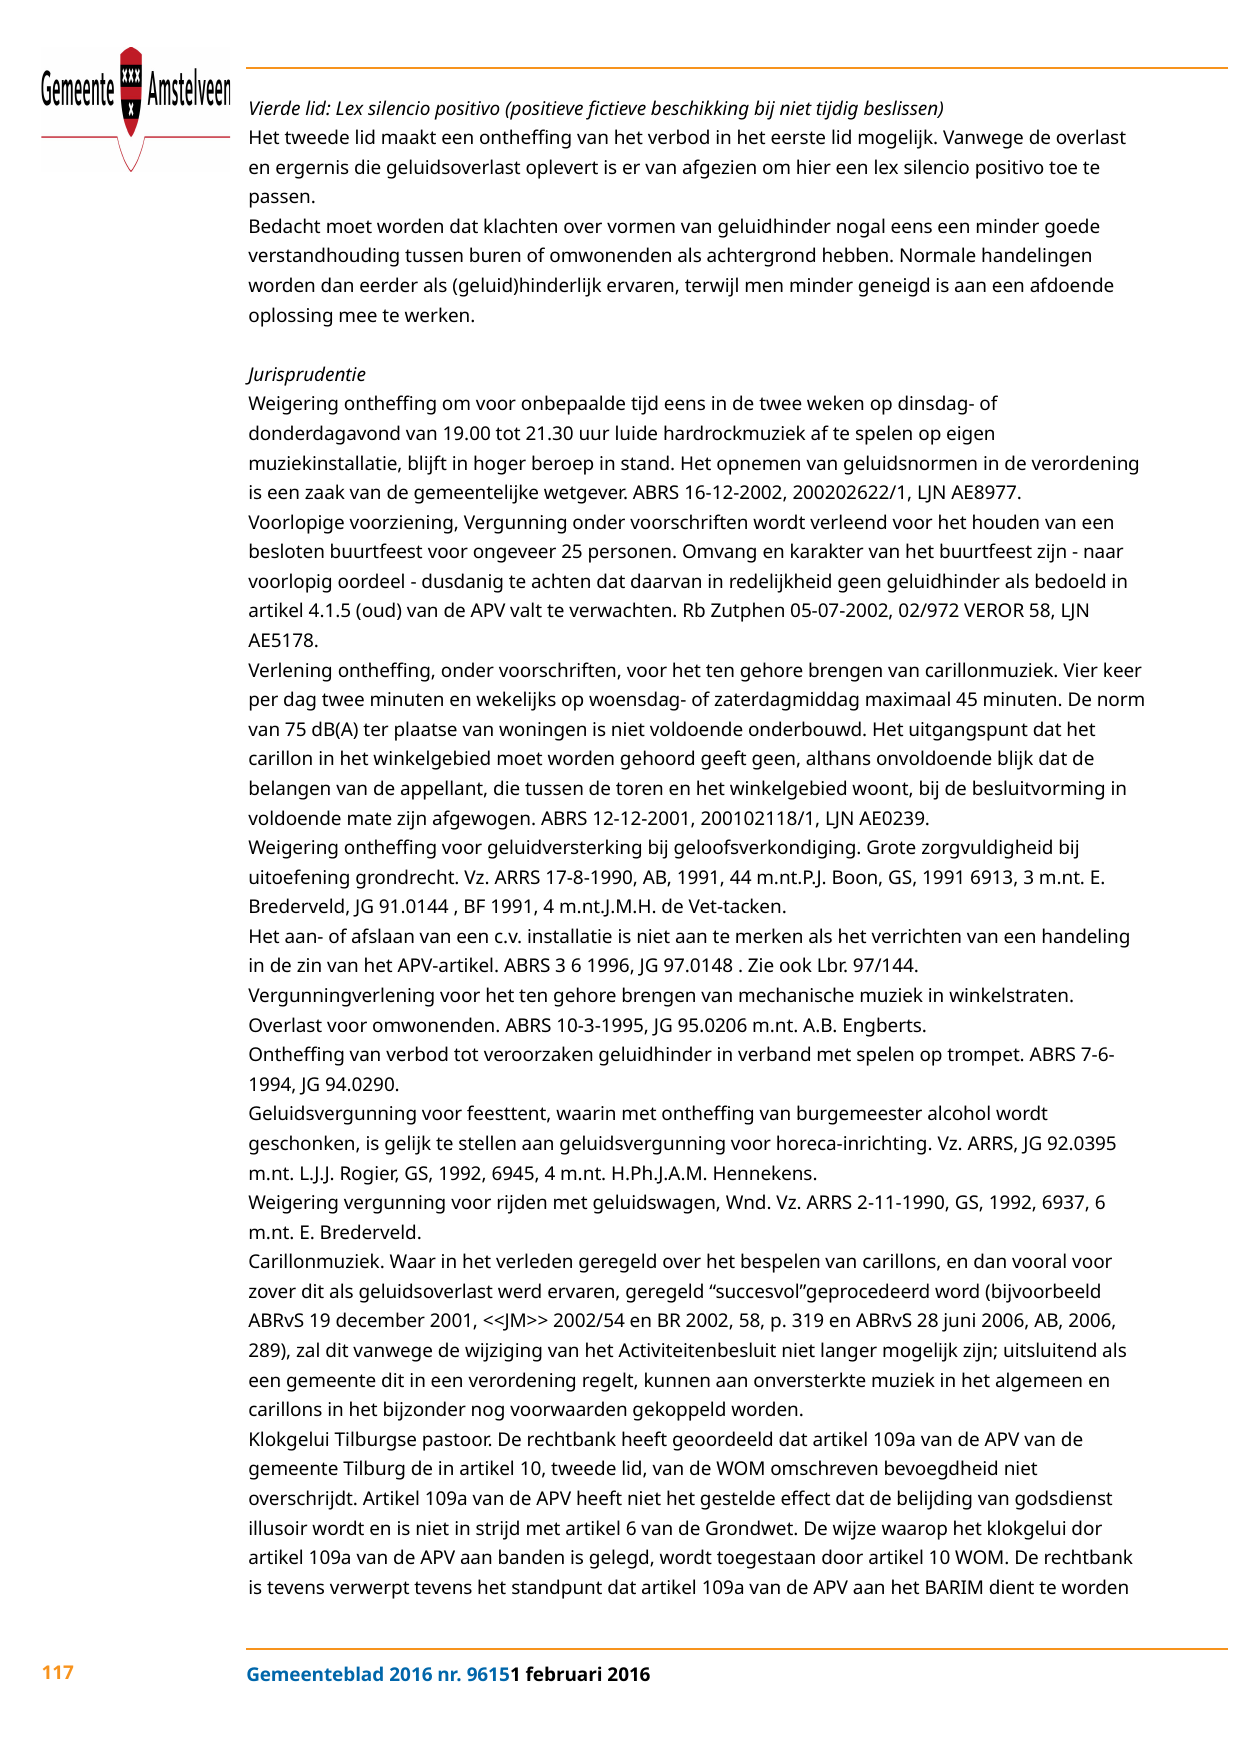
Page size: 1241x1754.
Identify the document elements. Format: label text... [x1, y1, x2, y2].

text Weigering ontheffing om voor onbepaalde tijd eens in de twee weken op dinsdag- of donderdagavond van 19.00 tot 21.30 uur luide hardrockmuziek af te spelen op eigen muziekinstallatie, blijft in hoger beroep in stand. Het opnemen van geluidsnormen in de verordening is een zaak van de gemeentelijke wetgever. ABRS 16-12-2002, 200202622/1, LJN AE8977. [248, 391, 1152, 505]
text Jurisprudentie [248, 361, 1152, 387]
text Carillonmuziek. Waar in het verleden geregeld over het bespelen van carillons, en dan vooral voor zover dit als geluidsoverlast werd ervaren, geregeld “succesvol”geprocedeerd word (bijvoorbeeld ABRvS 19 december 2001, <<JM>> 2002/54 en BR 2002, 58, p. 319 en ABRvS 28 juni 2006, AB, 2006, 289), zal dit vanwege de wijziging van het Activiteitenbesluit niet langer mogelijk zijn; uitsluitend als een gemeente dit in een verordening regelt, kunnen aan onversterkte muziek in het algemeen en carillons in het bijzonder nog voorwaarden gekoppeld worden. [248, 1248, 1152, 1422]
text Het aan- of afslaan van een c.v. installatie is niet aan te merken als het verrichten van een handeling in de zin van het APV-artikel. ABRS 3 6 1996, JG 97.0148 . Zie ook Lbr. 97/144. [248, 923, 1152, 978]
picture [41, 47, 231, 172]
text Bedacht moet worden dat klachten over vormen van geluidhinder nogal eens een minder goede verstandhouding tussen buren of omwonenden als achtergrond hebben. Normale handelingen worden dan eerder als (geluid)hinderlijk ervaren, terwijl men minder geneigd is aan een afdoende oplossing mee te werken. [248, 213, 1152, 328]
text Verlening ontheffing, onder voorschriften, voor het ten gehore brengen van carillonmuziek. Vier keer per dag twee minuten en wekelijks op woensdag- of zaterdagmiddag maximaal 45 minuten. De norm van 75 dB(A) ter plaatse van woningen is niet voldoende onderbouwd. Het uitgangspunt dat het carillon in het winkelgebied moet worden gehoord geeft geen, althans onvoldoende blijk dat de belangen van de appellant, die tussen de toren en het winkelgebied woont, bij de besluitvorming in voldoende mate zijn afgewogen. ABRS 12-12-2001, 200102118/1, LJN AE0239. [248, 657, 1152, 831]
text Vierde lid: Lex silencio positivo (positieve fictieve beschikking bij niet tijdig beslissen) [248, 95, 1152, 121]
text Weigering vergunning voor rijden met geluidswagen, Wnd. Vz. ARRS 2-11-1990, GS, 1992, 6937, 6 m.nt. E. Brederveld. [248, 1189, 1152, 1245]
text Ontheffing van verbod tot veroorzaken geluidhinder in verband met spelen op trompet. ABRS 7-6-1994, JG 94.0290. [248, 1041, 1152, 1097]
text Geluidsvergunning voor feesttent, waarin met ontheffing van burgemeester alcohol wordt geschonken, is gelijk te stellen aan geluidsvergunning voor horeca-inrichting. Vz. ARRS, JG 92.0395 m.nt. L.J.J. Rogier, GS, 1992, 6945, 4 m.nt. H.Ph.J.A.M. Hennekens. [248, 1101, 1152, 1186]
text Voorlopige voorziening, Vergunning onder voorschriften wordt verleend voor het houden van een besloten buurtfeest voor ongeveer 25 personen. Omvang en karakter van het buurtfeest zijn - naar voorlopig oordeel - dusdanig te achten dat daarvan in redelijkheid geen geluidhinder als bedoeld in artikel 4.1.5 (oud) van de APV valt te verwachten. Rb Zutphen 05-07-2002, 02/972 VEROR 58, LJN AE5178. [248, 509, 1152, 653]
text Vergunningverlening voor het ten gehore brengen van mechanische muziek in winkelstraten. Overlast voor omwonenden. ABRS 10-3-1995, JG 95.0206 m.nt. A.B. Engberts. [248, 982, 1152, 1038]
text Klokgelui Tilburgse pastoor. De rechtbank heeft geoordeeld dat artikel 109a van de APV van de gemeente Tilburg de in artikel 10, tweede lid, van de WOM omschreven bevoegdheid niet overschrijdt. Artikel 109a van de APV heeft niet het gestelde effect dat de belijding van godsdienst illusoir wordt en is niet in strijd met artikel 6 van de Grondwet. De wijze waarop het klokgelui dor artikel 109a van de APV aan banden is gelegd, wordt toegestaan door artikel 10 WOM. De rechtbank is tevens verwerpt tevens het standpunt dat artikel 109a van de APV aan het BARIM dient te worden [248, 1426, 1152, 1600]
text Het tweede lid maakt een ontheffing van het verbod in het eerste lid mogelijk. Vanwege de overlast en ergernis die geluidsoverlast oplevert is er van afgezien om hier een lex silencio positivo toe te passen. [248, 124, 1152, 209]
text Weigering ontheffing voor geluidversterking bij geloofsverkondiging. Grote zorgvuldigheid bij uitoefening grondrecht. Vz. ARRS 17-8-1990, AB, 1991, 44 m.nt.P.J. Boon, GS, 1991 6913, 3 m.nt. E. Brederveld, JG 91.0144 , BF 1991, 4 m.nt.J.M.H. de Vet-tacken. [248, 834, 1152, 919]
